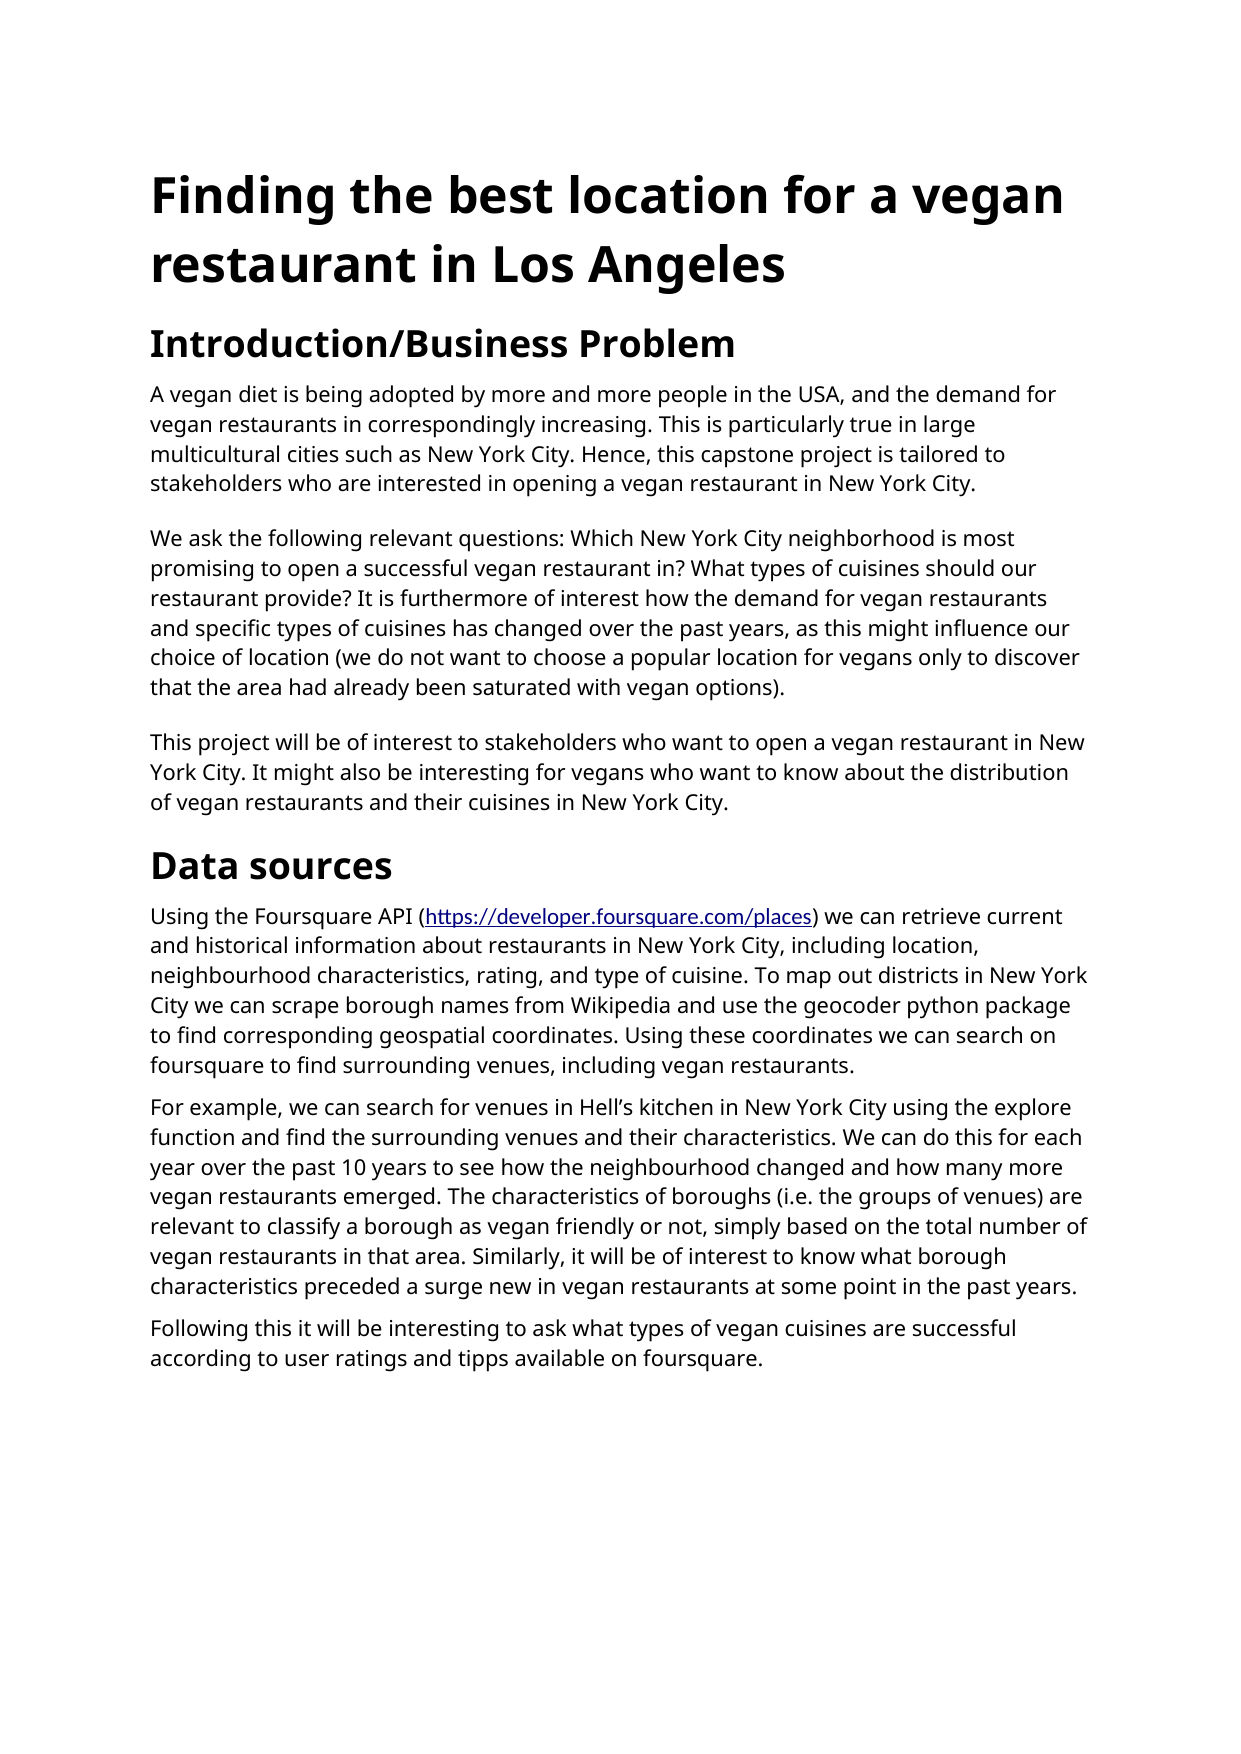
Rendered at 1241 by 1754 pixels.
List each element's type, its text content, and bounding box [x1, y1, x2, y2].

subtitle Finding the best location for a vegan restaurant in Los Angeles [150, 160, 1090, 297]
text We ask the following relevant questions: Which New York City neighborhood is most promising to open a successful vegan restaurant in? What types of cuisines should our restaurant provide? It is furthermore of interest how the demand for vegan restaurants and specific types of cuisines has changed over the past years, as this might influence our choice of location (we do not want to choose a popular location for vegans only to discover that the area had already been saturated with vegan options). [150, 523, 1090, 702]
text A vegan diet is being adopted by more and more people in the USA, and the demand for vegan restaurants in correspondingly increasing. This is particularly true in large multicultural cities such as New York City. Hence, this capstone project is tailored to stakeholders who are interested in opening a vegan restaurant in New York City. [150, 379, 1090, 498]
subtitle Data sources [150, 839, 1090, 890]
text Using the Foursquare API (https://developer.foursquare.com/places) we can retrieve current and historical information about restaurants in New York City, including location, neighbourhood characteristics, rating, and type of cuisine. To map out districts in New York City we can scrape borough names from Wikipedia and use the geocoder python package to find corresponding geospatial coordinates. Using these coordinates we can search on foursquare to find surrounding venues, including vegan restaurants. [150, 901, 1090, 1079]
text For example, we can search for venues in Hell’s kitchen in New York City using the explore function and find the surrounding venues and their characteristics. We can do this for each year over the past 10 years to see how the neighbourhood changed and how many more vegan restaurants emerged. The characteristics of boroughs (i.e. the groups of venues) are relevant to classify a borough as vegan friendly or not, simply based on the total number of vegan restaurants in that area. Similarly, it will be of interest to know what borough characteristics preceded a surge new in vegan restaurants at some point in the past years. [150, 1092, 1090, 1300]
text This project will be of interest to stakeholders who want to open a vegan restaurant in New York City. It might also be interesting for vegans who want to know about the distribution of vegan restaurants and their cuisines in New York City. [150, 727, 1090, 816]
text Following this it will be interesting to ask what types of vegan cuisines are successful according to user ratings and tipps available on foursquare. [150, 1313, 1090, 1372]
subtitle Introduction/Business Problem [150, 317, 1090, 368]
